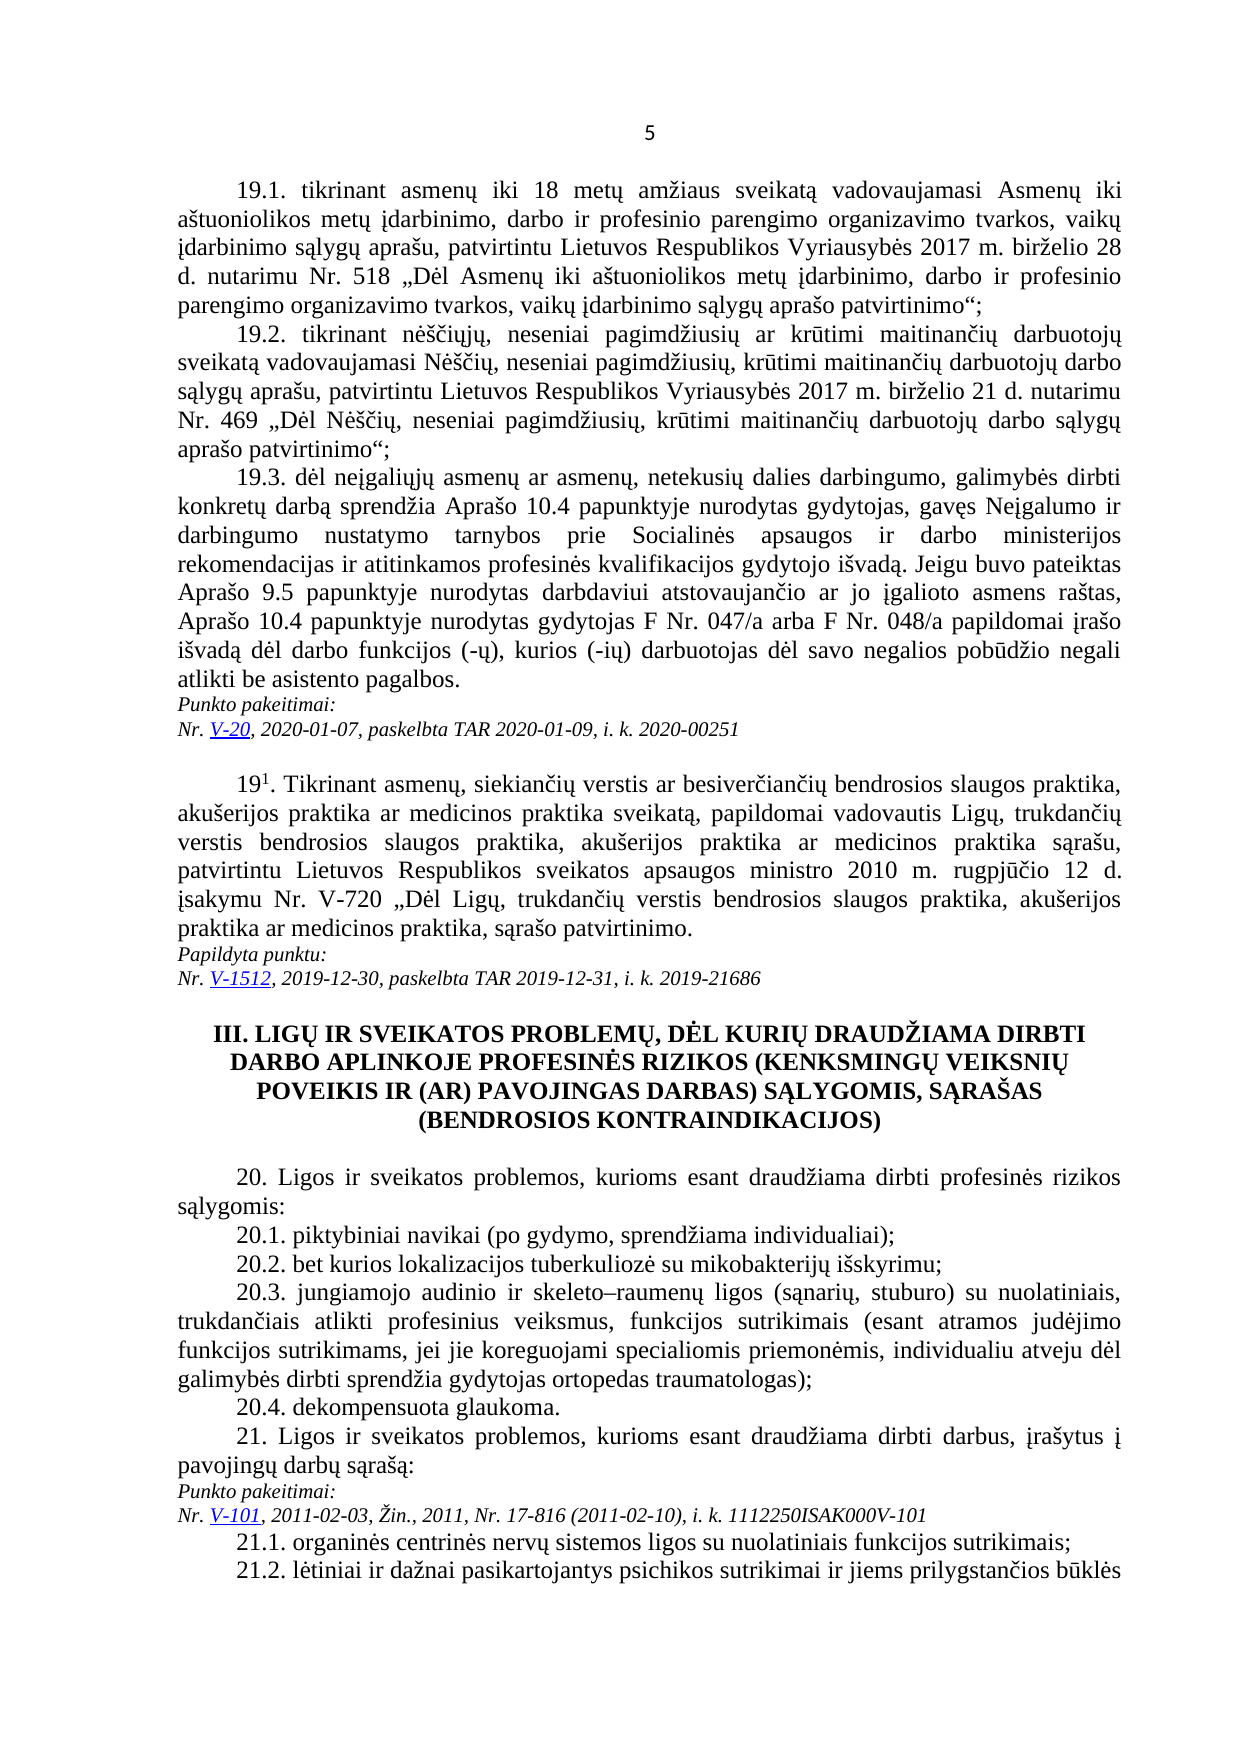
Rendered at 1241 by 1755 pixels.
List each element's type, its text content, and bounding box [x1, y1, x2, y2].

text 21.1. organinės centrinės nervų sistemos ligos su nuolatiniais funkcijos sutrikimais; [177, 1527, 1122, 1556]
text 19.1. tikrinant asmenų iki 18 metų amžiaus sveikatą vadovaujamasi Asmenų iki aštuoniolikos metų įdarbinimo, darbo ir profesinio parengimo organizavimo tvarkos, vaikų įdarbinimo sąlygų aprašu, patvirtintu Lietuvos Respublikos Vyriausybės 2017 m. birželio 28 d. nutarimu Nr. 518 „Dėl Asmenų iki aštuoniolikos metų įdarbinimo, darbo ir profesinio parengimo organizavimo tvarkos, vaikų įdarbinimo sąlygų aprašo patvirtinimo“; [177, 175, 1122, 319]
text 20.4. dekompensuota glaukoma. [177, 1392, 1122, 1421]
text Nr. V-101, 2011-02-03, Žin., 2011, Nr. 17-816 (2011-02-10), i. k. 1112250ISAK000V-101 [177, 1503, 1122, 1527]
text 21.2. lėtiniai ir dažnai pasikartojantys psichikos sutrikimai ir jiems prilygstančios būklės [177, 1556, 1122, 1584]
text 19.2. tikrinant nėščiųjų, neseniai pagimdžiusių ar krūtimi maitinančių darbuotojų sveikatą vadovaujamasi Nėščių, neseniai pagimdžiusių, krūtimi maitinančių darbuotojų darbo sąlygų aprašu, patvirtintu Lietuvos Respublikos Vyriausybės 2017 m. birželio 21 d. nutarimu Nr. 469 „Dėl Nėščių, neseniai pagimdžiusių, krūtimi maitinančių darbuotojų darbo sąlygų aprašo patvirtinimo“; [177, 319, 1122, 462]
text Nr. V-20, 2020-01-07, paskelbta TAR 2020-01-09, i. k. 2020-00251 [177, 716, 1122, 741]
text 20.3. jungiamojo audinio ir skeleto–raumenų ligos (sąnarių, stuburo) su nuolatiniais, trukdančiais atlikti profesinius veiksmus, funkcijos sutrikimais (esant atramos judėjimo funkcijos sutrikimams, jei jie koreguojami specialiomis priemonėmis, individualiu atveju dėl galimybės dirbti sprendžia gydytojas ortopedas traumatologas); [177, 1277, 1122, 1392]
text Punkto pakeitimai: [177, 1479, 1122, 1503]
text 20. Ligos ir sveikatos problemos, kurioms esant draudžiama dirbti profesinės rizikos sąlygomis: [177, 1162, 1122, 1220]
text 20.2. bet kurios lokalizacijos tuberkuliozė su mikobakterijų išskyrimu; [177, 1249, 1122, 1277]
text 21. Ligos ir sveikatos problemos, kurioms esant draudžiama dirbti darbus, įrašytus į pavojingų darbų sąrašą: [177, 1421, 1122, 1479]
text 191. Tikrinant asmenų, siekiančių verstis ar besiverčiančių bendrosios slaugos praktika, akušerijos praktika ar medicinos praktika sveikatą, papildomai vadovautis Ligų, trukdančių verstis bendrosios slaugos praktika, akušerijos praktika ar medicinos praktika sąrašu, patvirtintu Lietuvos Respublikos sveikatos apsaugos ministro 2010 m. rugpjūčio 12 d. įsakymu Nr. V-720 „Dėl Ligų, trukdančių verstis bendrosios slaugos praktika, akušerijos praktika ar medicinos praktika, sąrašo patvirtinimo. [177, 769, 1122, 942]
text Papildyta punktu: [177, 942, 1122, 966]
text 20.1. piktybiniai navikai (po gydymo, sprendžiama individualiai); [177, 1220, 1122, 1249]
text Nr. V-1512, 2019-12-30, paskelbta TAR 2019-12-31, i. k. 2019-21686 [177, 966, 1122, 990]
text III. LIGŲ IR SVEIKATOS PROBLEMŲ, DĖL KURIŲ DRAUDŽIAMA DIRBTI DARBO APLINKOJE PROFESINĖS RIZIKOS (KENKSMINGŲ VEIKSNIŲ POVEIKIS IR (AR) PAVOJINGAS DARBAS) SĄLYGOMIS, SĄRAŠAS (BENDROSIOS KONTRAINDIKACIJOS) [177, 1019, 1122, 1134]
text 19.3. dėl neįgaliųjų asmenų ar asmenų, netekusių dalies darbingumo, galimybės dirbti konkretų darbą sprendžia Aprašo 10.4 papunktyje nurodytas gydytojas, gavęs Neįgalumo ir darbingumo nustatymo tarnybos prie Socialinės apsaugos ir darbo ministerijos rekomendacijas ir atitinkamos profesinės kvalifikacijos gydytojo išvadą. Jeigu buvo pateiktas Aprašo 9.5 papunktyje nurodytas darbdaviui atstovaujančio ar jo įgalioto asmens raštas, Aprašo 10.4 papunktyje nurodytas gydytojas F Nr. 047/a arba F Nr. 048/a papildomai įrašo išvadą dėl darbo funkcijos (-ų), kurios (-ių) darbuotojas dėl savo negalios pobūdžio negali atlikti be asistento pagalbos. [177, 462, 1122, 692]
text Punkto pakeitimai: [177, 692, 1122, 716]
